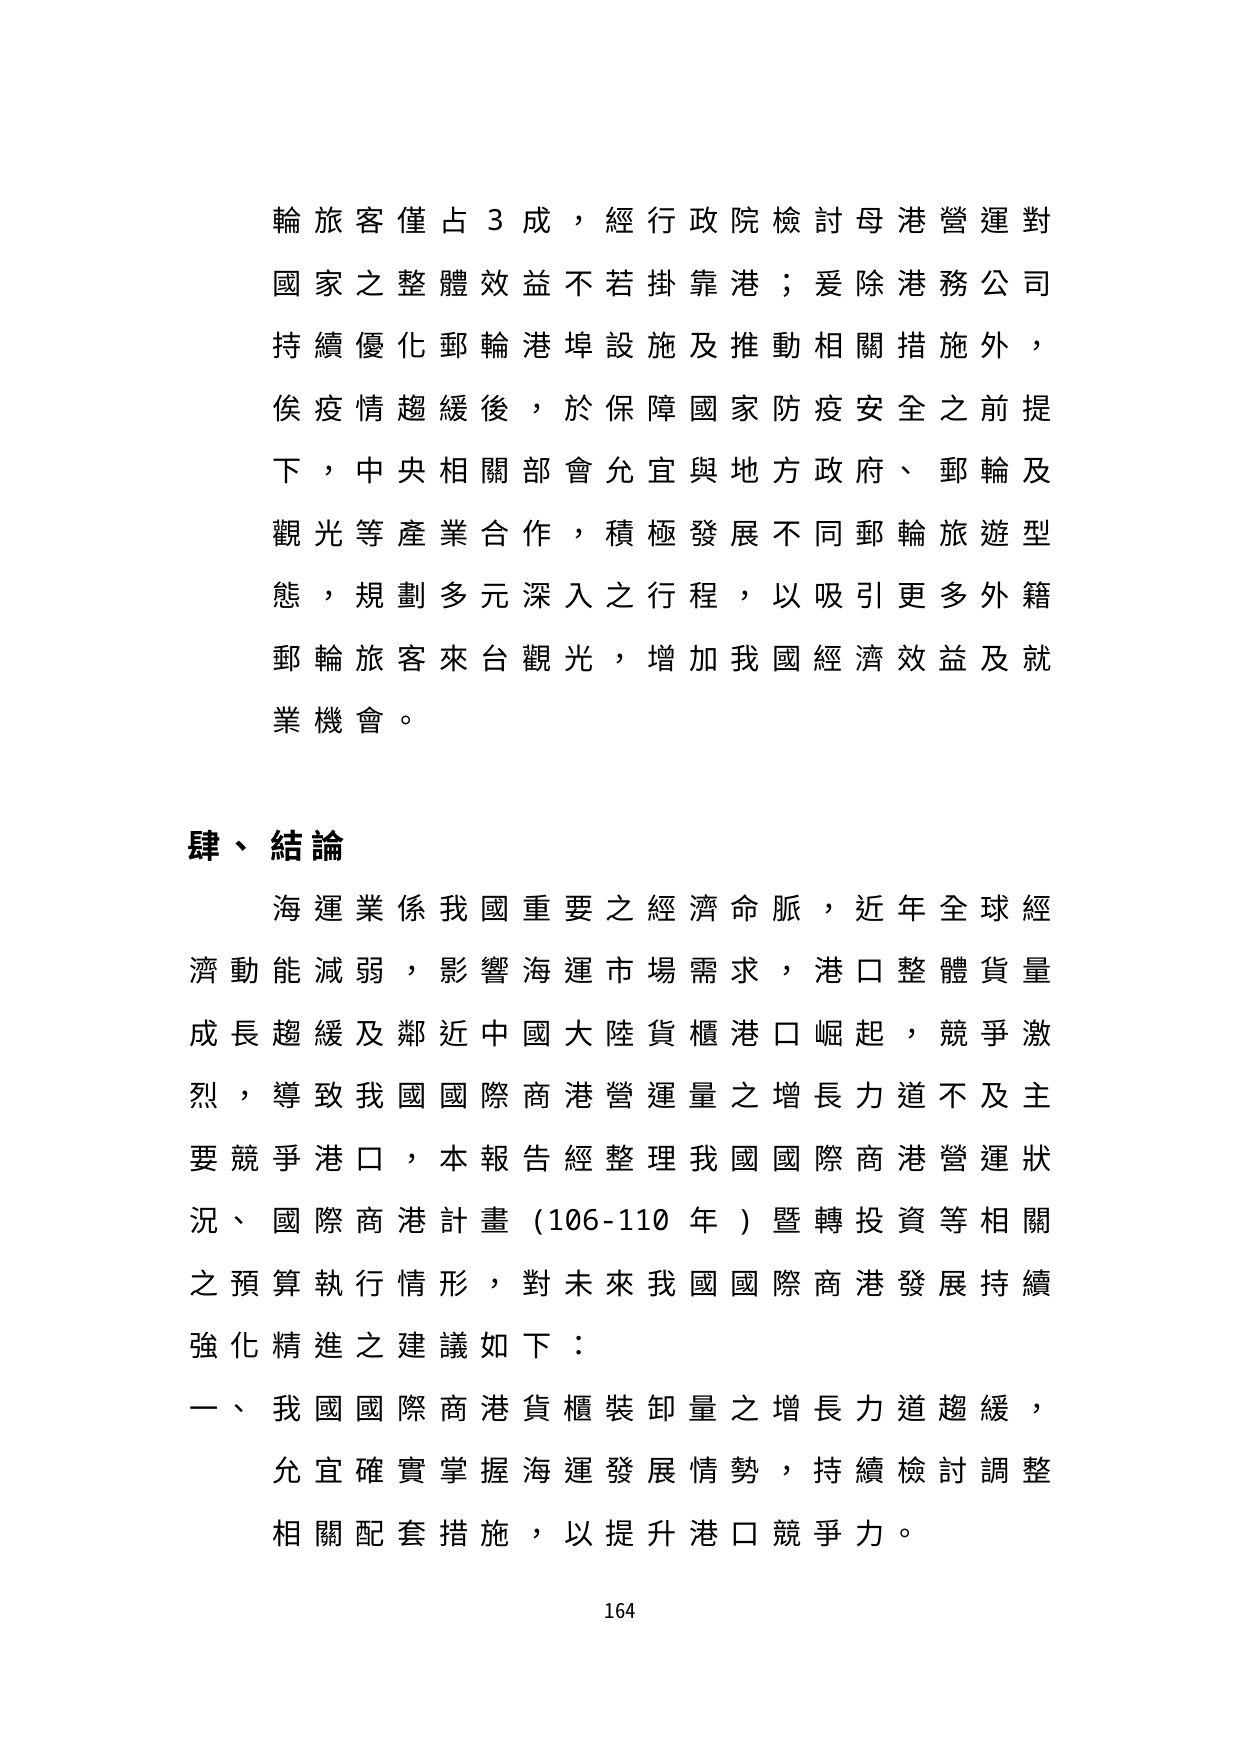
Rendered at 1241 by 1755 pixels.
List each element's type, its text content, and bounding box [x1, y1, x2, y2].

text 海運業係我國重要之經濟命脈，近年全球經濟動能減弱，影響海運市場需求，港口整體貨量成長趨緩及鄰近中國大陸貨櫃港口崛起，競爭激烈，導致我國國際商港營運量之增長力道不及主要競爭港口，本報告經整理我國國際商港營運狀況、國際商港計畫(106-110年)暨轉投資等相關之預算執行情形，對未來我國國際商港發展持續強化精進之建議如下： [183, 865, 1058, 1365]
text 輪旅客僅占3成，經行政院檢討母港營運對國家之整體效益不若掛靠港；爰除港務公司持續優化郵輪港埠設施及推動相關措施外，俟疫情趨緩後，於保障國家防疫安全之前提下，中央相關部會允宜與地方政府、郵輪及觀光等產業合作，積極發展不同郵輪旅遊型態，規劃多元深入之行程，以吸引更多外籍郵輪旅客來台觀光，增加我國經濟效益及就業機會。 [242, 177, 1058, 740]
text 肆、結論 [183, 802, 1058, 865]
text 一、我國國際商港貨櫃裝卸量之增長力道趨緩，允宜確實掌握海運發展情勢，持續檢討調整相關配套措施，以提升港口競爭力。 [183, 1365, 1058, 1552]
